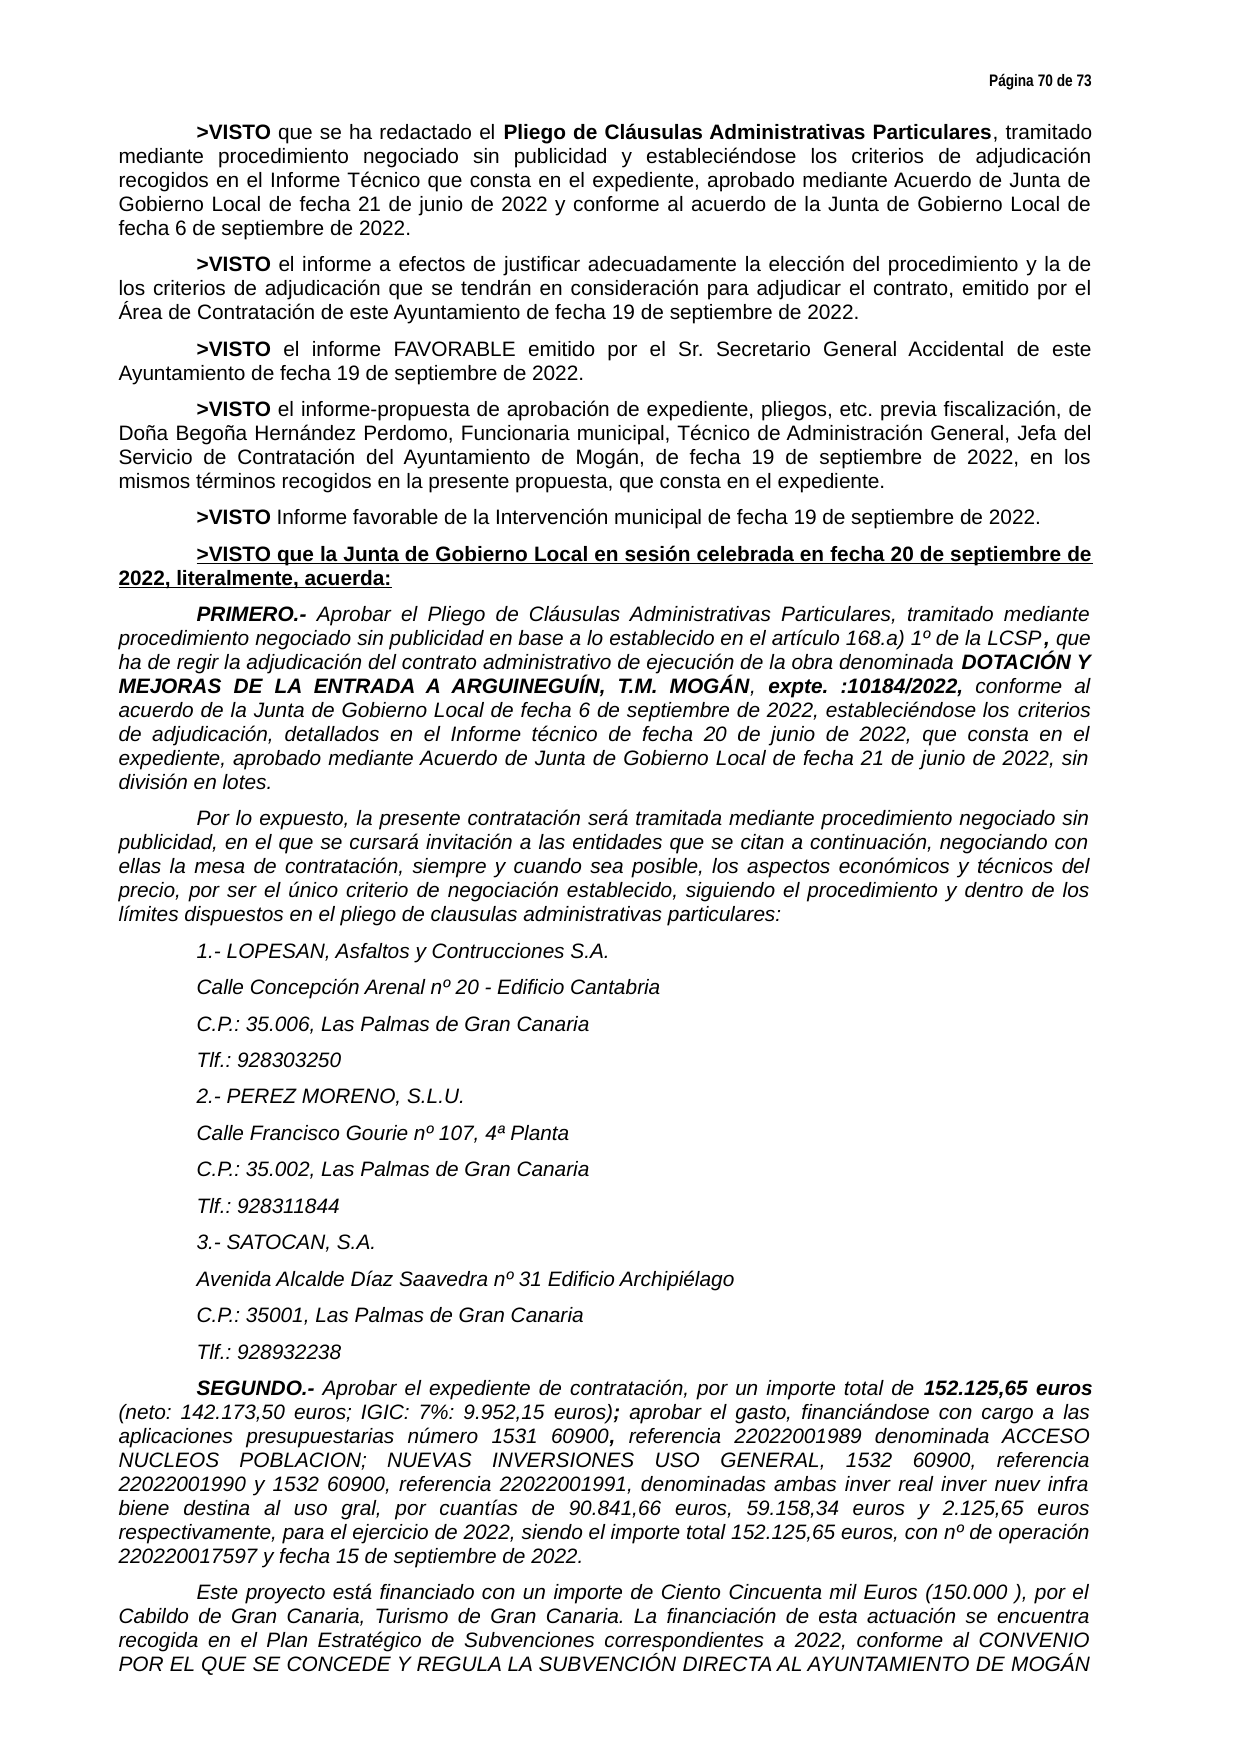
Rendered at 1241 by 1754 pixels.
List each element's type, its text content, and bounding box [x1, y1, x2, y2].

text SEGUNDO.- Aprobar el expediente de contratación, por un importe total de 152.125,65 euros (neto: 142.173,50 euros; IGIC: 7%: 9.952,15 euros); aprobar el gasto, financiándose con cargo a las aplicaciones presupuestarias número 1531 60900, referencia 22022001989 denominada ACCESO NUCLEOS POBLACION; NUEVAS INVERSIONES USO GENERAL, 1532 60900, referencia 22022001990 y 1532 60900, referencia 22022001991, denominadas ambas inver real inver nuev infra biene destina al uso gral, por cuantías de 90.841,66 euros, 59.158,34 euros y 2.125,65 euros respectivamente, para el ejercicio de 2022, siendo el importe total 152.125,65 euros, con nº de operación 220220017597 y fecha 15 de septiembre de 2022. [118, 1376, 1092, 1568]
text Por lo expuesto, la presente contratación será tramitada mediante procedimiento negociado sin publicidad, en el que se cursará invitación a las entidades que se citan a continuación, negociando con ellas la mesa de contratación, siempre y cuando sea posible, los aspectos económicos y técnicos del precio, por ser el único criterio de negociación establecido, siguiendo el procedimiento y dentro de los límites dispuestos en el pliego de clausulas administrativas particulares: [118, 806, 1092, 926]
text PRIMERO.- Aprobar el Pliego de Cláusulas Administrativas Particulares, tramitado mediante procedimiento negociado sin publicidad en base a lo establecido en el artículo 168.a) 1º de la LCSP, que ha de regir la adjudicación del contrato administrativo de ejecución de la obra denominada DOTACIÓN Y MEJORAS DE LA ENTRADA A ARGUINEGUÍN, T.M. MOGÁN, expte. :10184/2022, conforme al acuerdo de la Junta de Gobierno Local de fecha 6 de septiembre de 2022, estableciéndose los criterios de adjudicación, detallados en el Informe técnico de fecha 20 de junio de 2022, que consta en el expediente, aprobado mediante Acuerdo de Junta de Gobierno Local de fecha 21 de junio de 2022, sin división en lotes. [118, 602, 1092, 794]
text 2.- PEREZ MORENO, S.L.U. [118, 1084, 1092, 1108]
text >VISTO el informe FAVORABLE emitido por el Sr. Secretario General Accidental de este Ayuntamiento de fecha 19 de septiembre de 2022. [118, 336, 1092, 384]
text 1.- LOPESAN, Asfaltos y Contrucciones S.A. [118, 938, 1092, 962]
text >VISTO Informe favorable de la Intervención municipal de fecha 19 de septiembre de 2022. [118, 505, 1092, 529]
text >VISTO que se ha redactado el Pliego de Cláusulas Administrativas Particulares, tramitado mediante procedimiento negociado sin publicidad y estableciéndose los criterios de adjudicación recogidos en el Informe Técnico que consta en el expediente, aprobado mediante Acuerdo de Junta de Gobierno Local de fecha 21 de junio de 2022 y conforme al acuerdo de la Junta de Gobierno Local de fecha 6 de septiembre de 2022. [118, 120, 1092, 239]
text C.P.: 35001, Las Palmas de Gran Canaria [118, 1303, 1092, 1327]
text >VISTO el informe-propuesta de aprobación de expediente, pliegos, etc. previa fiscalización, de Doña Begoña Hernández Perdomo, Funcionaria municipal, Técnico de Administración General, Jefa del Servicio de Contratación del Ayuntamiento de Mogán, de fecha 19 de septiembre de 2022, en los mismos términos recogidos en la presente propuesta, que consta en el expediente. [118, 397, 1092, 493]
text Calle Concepción Arenal nº 20 - Edificio Cantabria [118, 975, 1092, 999]
text Tlf.: 928303250 [118, 1048, 1092, 1072]
text >VISTO el informe a efectos de justificar adecuadamente la elección del procedimiento y la de los criterios de adjudicación que se tendrán en consideración para adjudicar el contrato, emitido por el Área de Contratación de este Ayuntamiento de fecha 19 de septiembre de 2022. [118, 252, 1092, 324]
text Este proyecto está financiado con un importe de Ciento Cincuenta mil Euros (150.000 ), por el Cabildo de Gran Canaria, Turismo de Gran Canaria. La financiación de esta actuación se encuentra recogida en el Plan Estratégico de Subvenciones correspondientes a 2022, conforme al CONVENIO POR EL QUE SE CONCEDE Y REGULA LA SUBVENCIÓN DIRECTA AL AYUNTAMIENTO DE MOGÁN [118, 1580, 1092, 1676]
text 3.- SATOCAN, S.A. [118, 1230, 1092, 1254]
text Avenida Alcalde Díaz Saavedra nº 31 Edificio Archipiélago [118, 1267, 1092, 1291]
text Calle Francisco Gourie nº 107, 4ª Planta [118, 1121, 1092, 1145]
text C.P.: 35.006, Las Palmas de Gran Canaria [118, 1011, 1092, 1035]
text >VISTO que la Junta de Gobierno Local en sesión celebrada en fecha 20 de septiembre de 2022, literalmente, acuerda: [118, 542, 1092, 589]
text C.P.: 35.002, Las Palmas de Gran Canaria [118, 1157, 1092, 1181]
text Tlf.: 928932238 [118, 1339, 1092, 1363]
text Tlf.: 928311844 [118, 1194, 1092, 1218]
